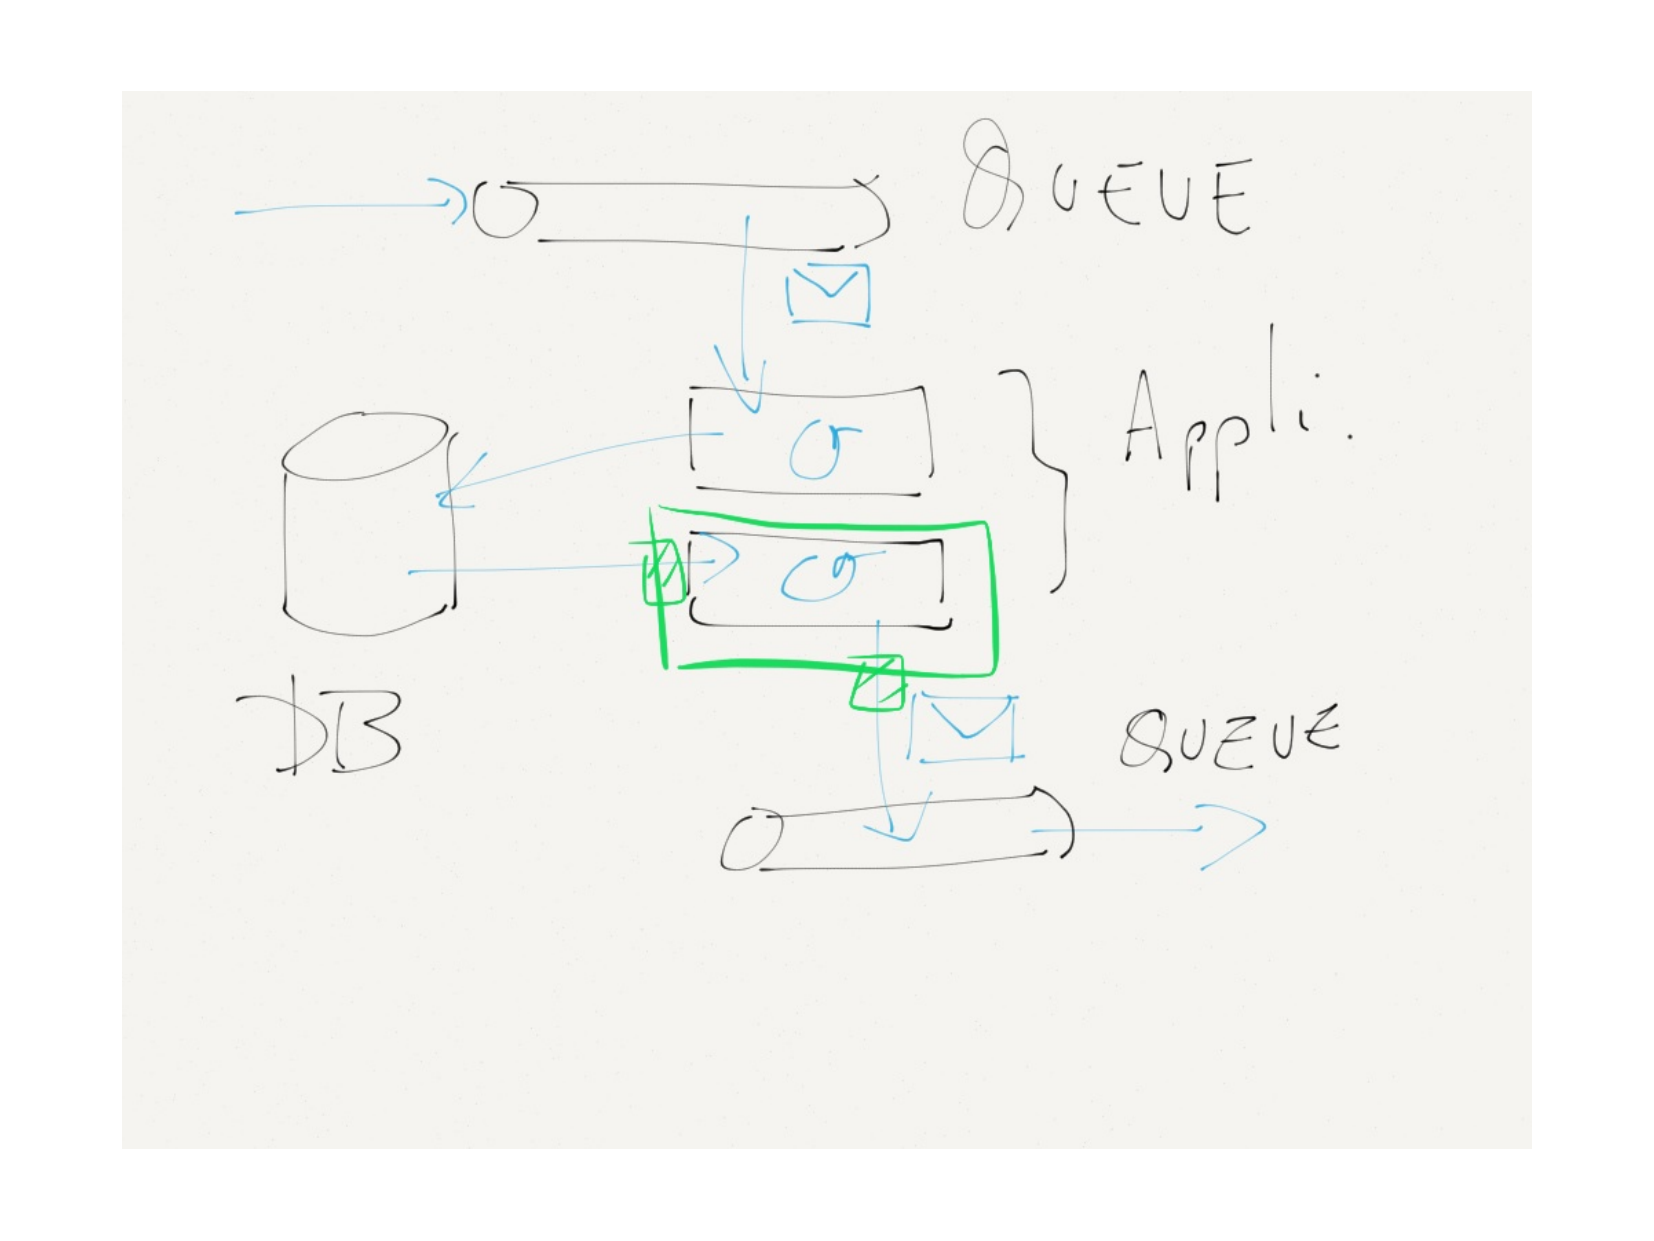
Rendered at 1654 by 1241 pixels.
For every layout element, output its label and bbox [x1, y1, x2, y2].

picture [122, 91, 1532, 1149]
